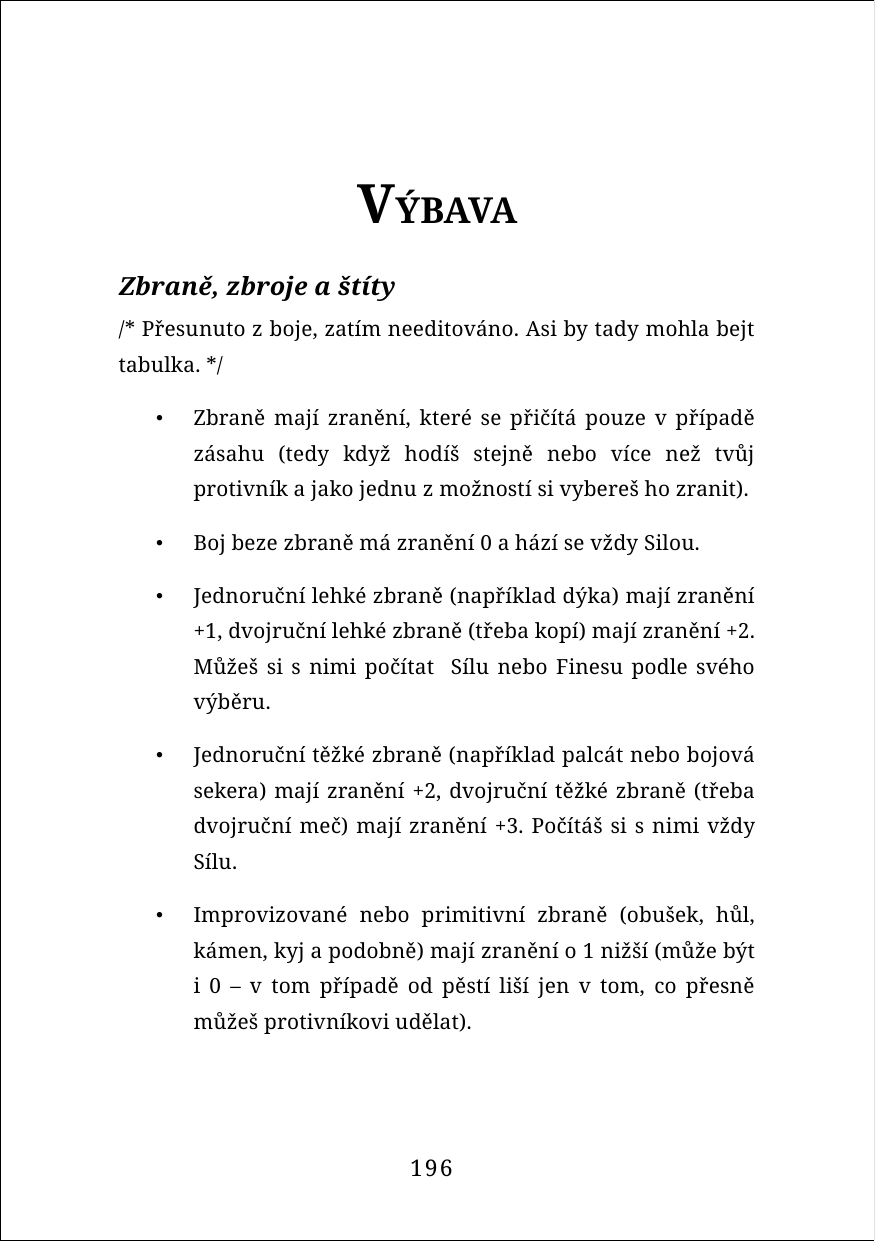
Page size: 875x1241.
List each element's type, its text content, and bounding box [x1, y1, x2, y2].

list Jednoruční lehké zbraně (například dýka) mají zranění +1, dvojruční lehké zbraně (třeba kopí) mají zranění +2. Můžeš si s nimi počítat Sílu nebo Finesu podle svého výběru. [156, 581, 756, 716]
subtitle Výbava [118, 166, 756, 239]
list Improvizované nebo primitivní zbraně (obušek, hůl, kámen, kyj a podobně) mají zranění o 1 nižší (může být i 0 – v tom případě od pěstí liší jen v tom, co přesně můžeš protivníkovi udělat). [156, 900, 756, 1035]
text /* Přesunuto z boje, zatím needitováno. Asi by tady mohla bejt tabulka. */ [118, 314, 756, 378]
list Jednoruční těžké zbraně (například palcát nebo bojová sekera) mají zranění +2, dvojruční těžké zbraně (třeba dvojruční meč) mají zranění +3. Počítáš si s nimi vždy Sílu. [156, 741, 756, 876]
subtitle Zbraně, zbroje a štíty [118, 269, 756, 303]
list Boj beze zbraně má zranění 0 a hází se vždy Silou. [156, 528, 756, 556]
list Zbraně mají zranění, které se přičítá pouze v případě zásahu (tedy když hodíš stejně nebo více než tvůj protivník a jako jednu z možností si vybereš ho zranit). [156, 403, 756, 503]
